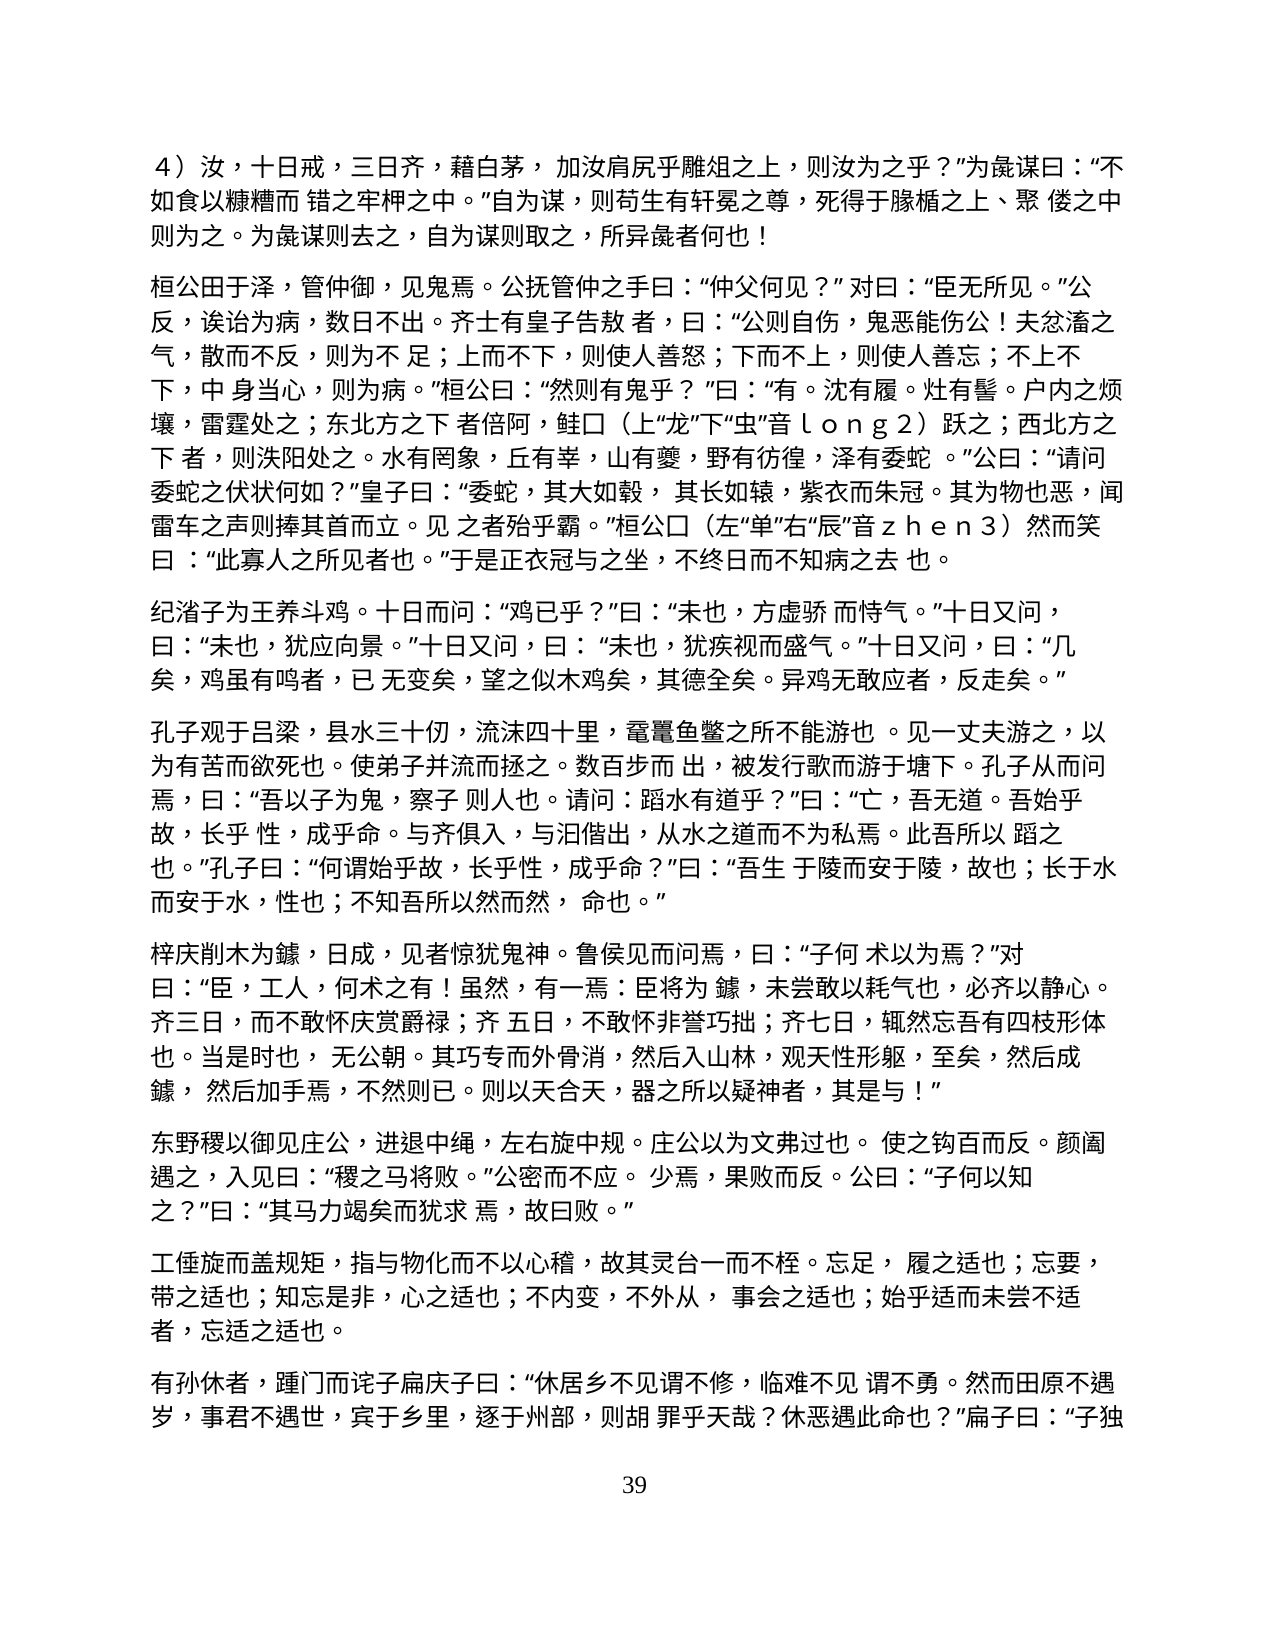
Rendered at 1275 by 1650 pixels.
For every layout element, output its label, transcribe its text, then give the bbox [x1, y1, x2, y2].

text 桓公田于泽，管仲御，见鬼焉。公抚管仲之手曰：“仲父何见？” 对曰：“臣无所见。”公反，诶诒为病，数日不出。齐士有皇子告敖 者，曰：“公则自伤，鬼恶能伤公！夫忿滀之气，散而不反，则为不 足；上而不下，则使人善怒；下而不上，则使人善忘；不上不下，中 身当心，则为病。”桓公曰：“然则有鬼乎？ ”曰：“有。沈有履。灶有髻。户内之烦壤，雷霆处之；东北方之下 者倍阿，鲑囗（上“龙”下“虫”音ｌｏｎｇ２）跃之；西北方之下 者，则泆阳处之。水有罔象，丘有峷，山有夔，野有彷徨，泽有委蛇 。”公曰：“请问委蛇之伏状何如？”皇子曰：“委蛇，其大如毂， 其长如辕，紫衣而朱冠。其为物也恶，闻雷车之声则捧其首而立。见 之者殆乎霸。”桓公囗（左“单”右“辰”音ｚｈｅｎ３）然而笑曰 ：“此寡人之所见者也。”于是正衣冠与之坐，不终日而不知病之去 也。 [150, 270, 1125, 577]
text 孔子观于吕梁，县水三十仞，流沫四十里，鼋鼍鱼鳖之所不能游也 。见一丈夫游之，以为有苦而欲死也。使弟子并流而拯之。数百步而 出，被发行歌而游于塘下。孔子从而问焉，曰：“吾以子为鬼，察子 则人也。请问：蹈水有道乎？”曰：“亡，吾无道。吾始乎故，长乎 性，成乎命。与齐俱入，与汩偕出，从水之道而不为私焉。此吾所以 蹈之也。”孔子曰：“何谓始乎故，长乎性，成乎命？”曰：“吾生 于陵而安于陵，故也；长于水而安于水，性也；不知吾所以然而然， 命也。” [150, 715, 1125, 919]
text 有孙休者，踵门而诧子扁庆子曰：“休居乡不见谓不修，临难不见 谓不勇。然而田原不遇岁，事君不遇世，宾于乡里，逐于州部，则胡 罪乎天哉？休恶遇此命也？”扁子曰：“子独 [150, 1365, 1125, 1433]
text ４）汝，十日戒，三日齐，藉白茅， 加汝肩尻乎雕俎之上，则汝为之乎？”为彘谋曰：“不如食以糠糟而 错之牢柙之中。”自为谋，则苟生有轩冕之尊，死得于腞楯之上、聚 偻之中则为之。为彘谋则去之，自为谋则取之，所异彘者何也！ [150, 150, 1125, 252]
text 梓庆削木为鐻，日成，见者惊犹鬼神。鲁侯见而问焉，曰：“子何 术以为焉？”对曰：“臣，工人，何术之有！虽然，有一焉：臣将为 鐻，未尝敢以耗气也，必齐以静心。齐三日，而不敢怀庆赏爵禄；齐 五日，不敢怀非誉巧拙；齐七日，辄然忘吾有四枝形体也。当是时也， 无公朝。其巧专而外骨消，然后入山林，观天性形躯，至矣，然后成鐻， 然后加手焉，不然则已。则以天合天，器之所以疑神者，其是与！” [150, 937, 1125, 1107]
text 东野稷以御见庄公，进退中绳，左右旋中规。庄公以为文弗过也。 使之钩百而反。颜阖遇之，入见曰：“稷之马将败。”公密而不应。 少焉，果败而反。公曰：“子何以知之？”曰：“其马力竭矣而犹求 焉，故曰败。” [150, 1125, 1125, 1227]
text 纪渻子为王养斗鸡。十日而问：“鸡已乎？”曰：“未也，方虚骄 而恃气。”十日又问，曰：“未也，犹应向景。”十日又问，曰： “未也，犹疾视而盛气。”十日又问，曰：“几矣，鸡虽有鸣者，已 无变矣，望之似木鸡矣，其德全矣。异鸡无敢应者，反走矣。” [150, 594, 1125, 697]
text 工倕旋而盖规矩，指与物化而不以心稽，故其灵台一而不桎。忘足， 履之适也；忘要，带之适也；知忘是非，心之适也；不内变，不外从， 事会之适也；始乎适而未尝不适者，忘适之适也。 [150, 1245, 1125, 1347]
